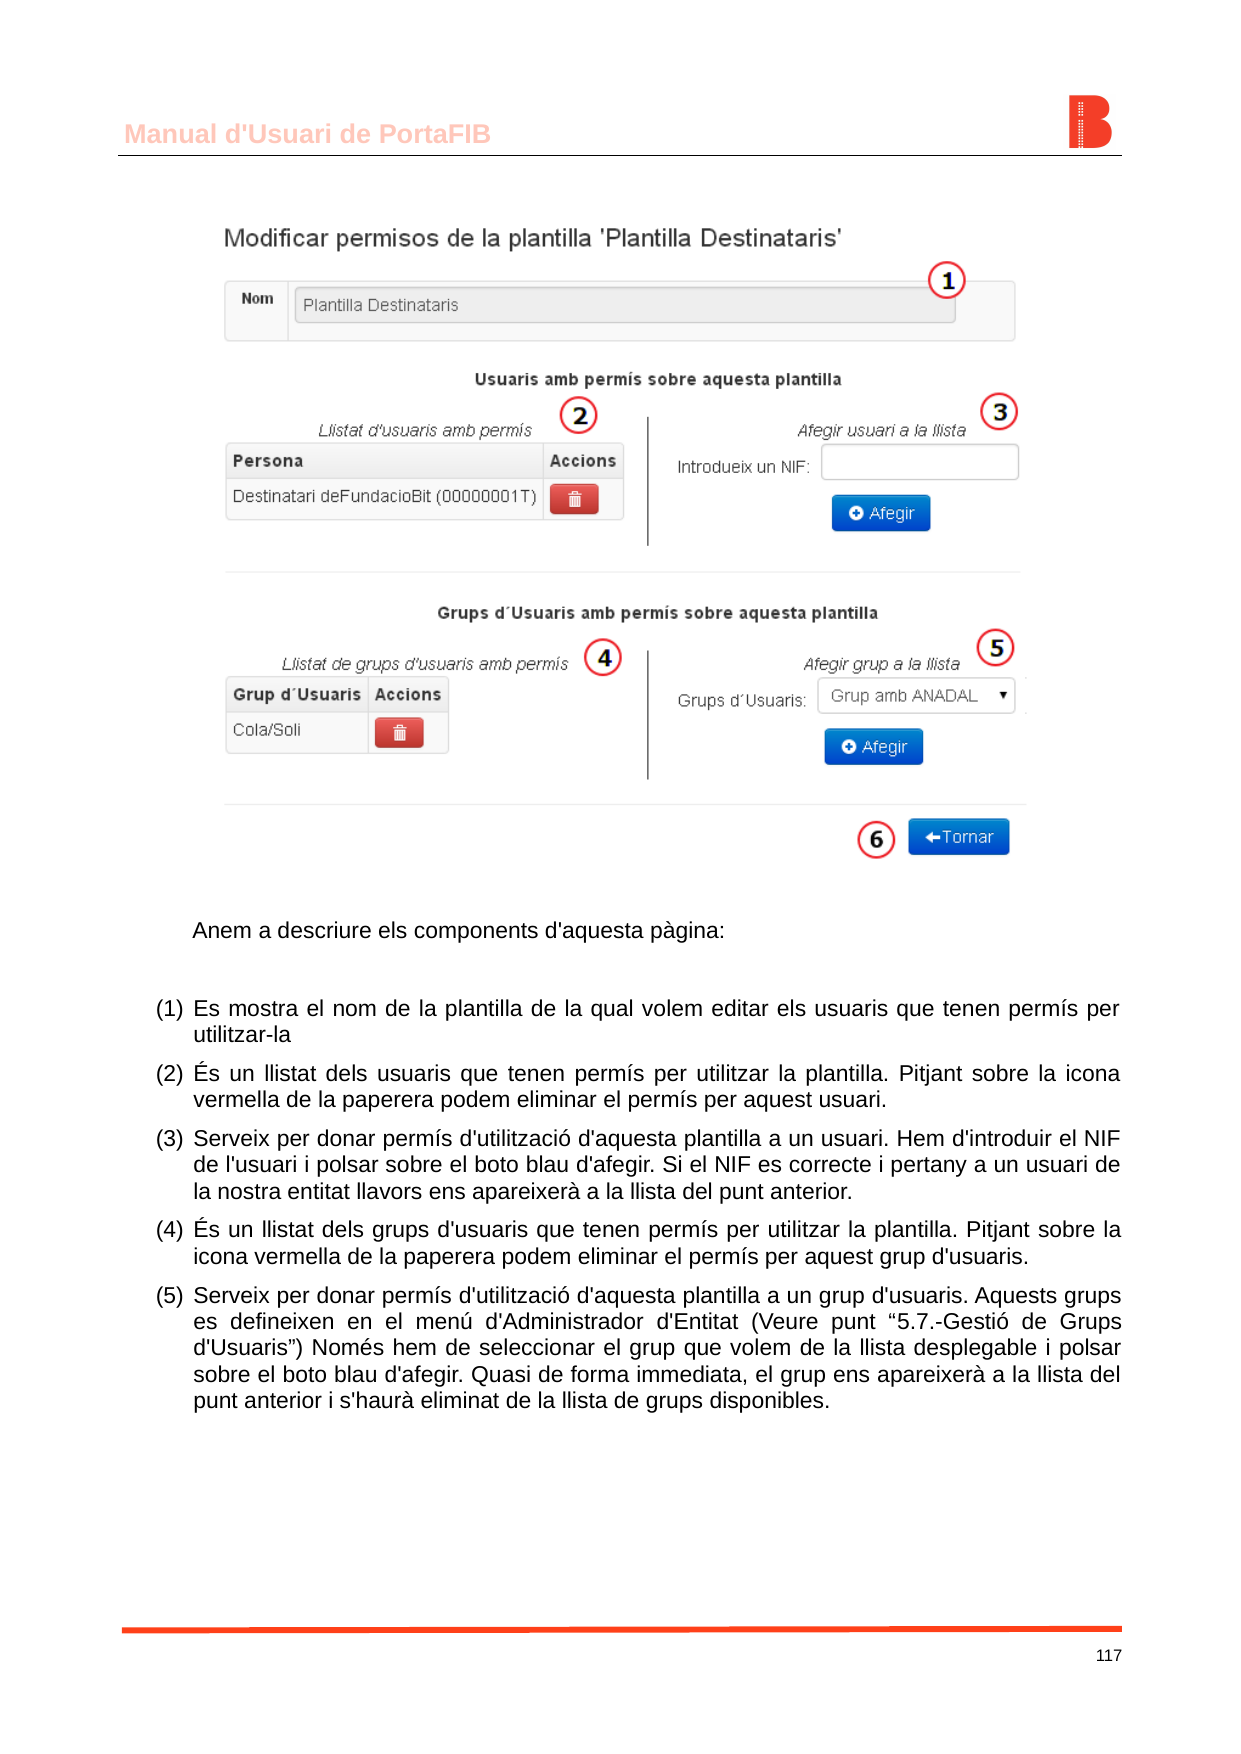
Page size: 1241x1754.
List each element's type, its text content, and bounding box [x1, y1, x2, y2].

list Serveix per donar permís d'utilització d'aquesta plantilla a un grup d'usuaris. Aquests grups es defineixen en el menú d'Administrador d'Entitat (Veure punt “5.7.-Gestió de Grups d'Usuaris”) Només hem de seleccionar el grup que volem de la llista desplegable i polsar sobre el boto blau d'afegir. Quasi de forma immediata, el grup ens apareixerà a la llista del punt anterior i s'haurà eliminat de la llista de grups disponibles. [156, 1282, 1122, 1413]
list Serveix per donar permís d'utilització d'aquesta plantilla a un usuari. Hem d'introduir el NIF de l'usuari i polsar sobre el boto blau d'afegir. Si el NIF es correcte i pertany a un usuari de la nostra entitat llavors ens apareixerà a la llista del punt anterior. [156, 1125, 1122, 1204]
picture [1063, 94, 1117, 150]
list És un llistat dels usuaris que tenen permís per utilitzar la plantilla. Pitjant sobre la icona vermella de la paperera podem eliminar el permís per aquest usuari. [156, 1060, 1122, 1112]
picture [211, 215, 1029, 866]
text Anem a descriure els components d'aquesta pàgina: [118, 917, 1122, 943]
list Es mostra el nom de la plantilla de la qual volem editar els usuaris que tenen permís per utilitzar-la [156, 994, 1122, 1047]
list És un llistat dels grups d'usuaris que tenen permís per utilitzar la plantilla. Pitjant sobre la icona vermella de la paperera podem eliminar el permís per aquest grup d'usuaris. [156, 1216, 1122, 1269]
